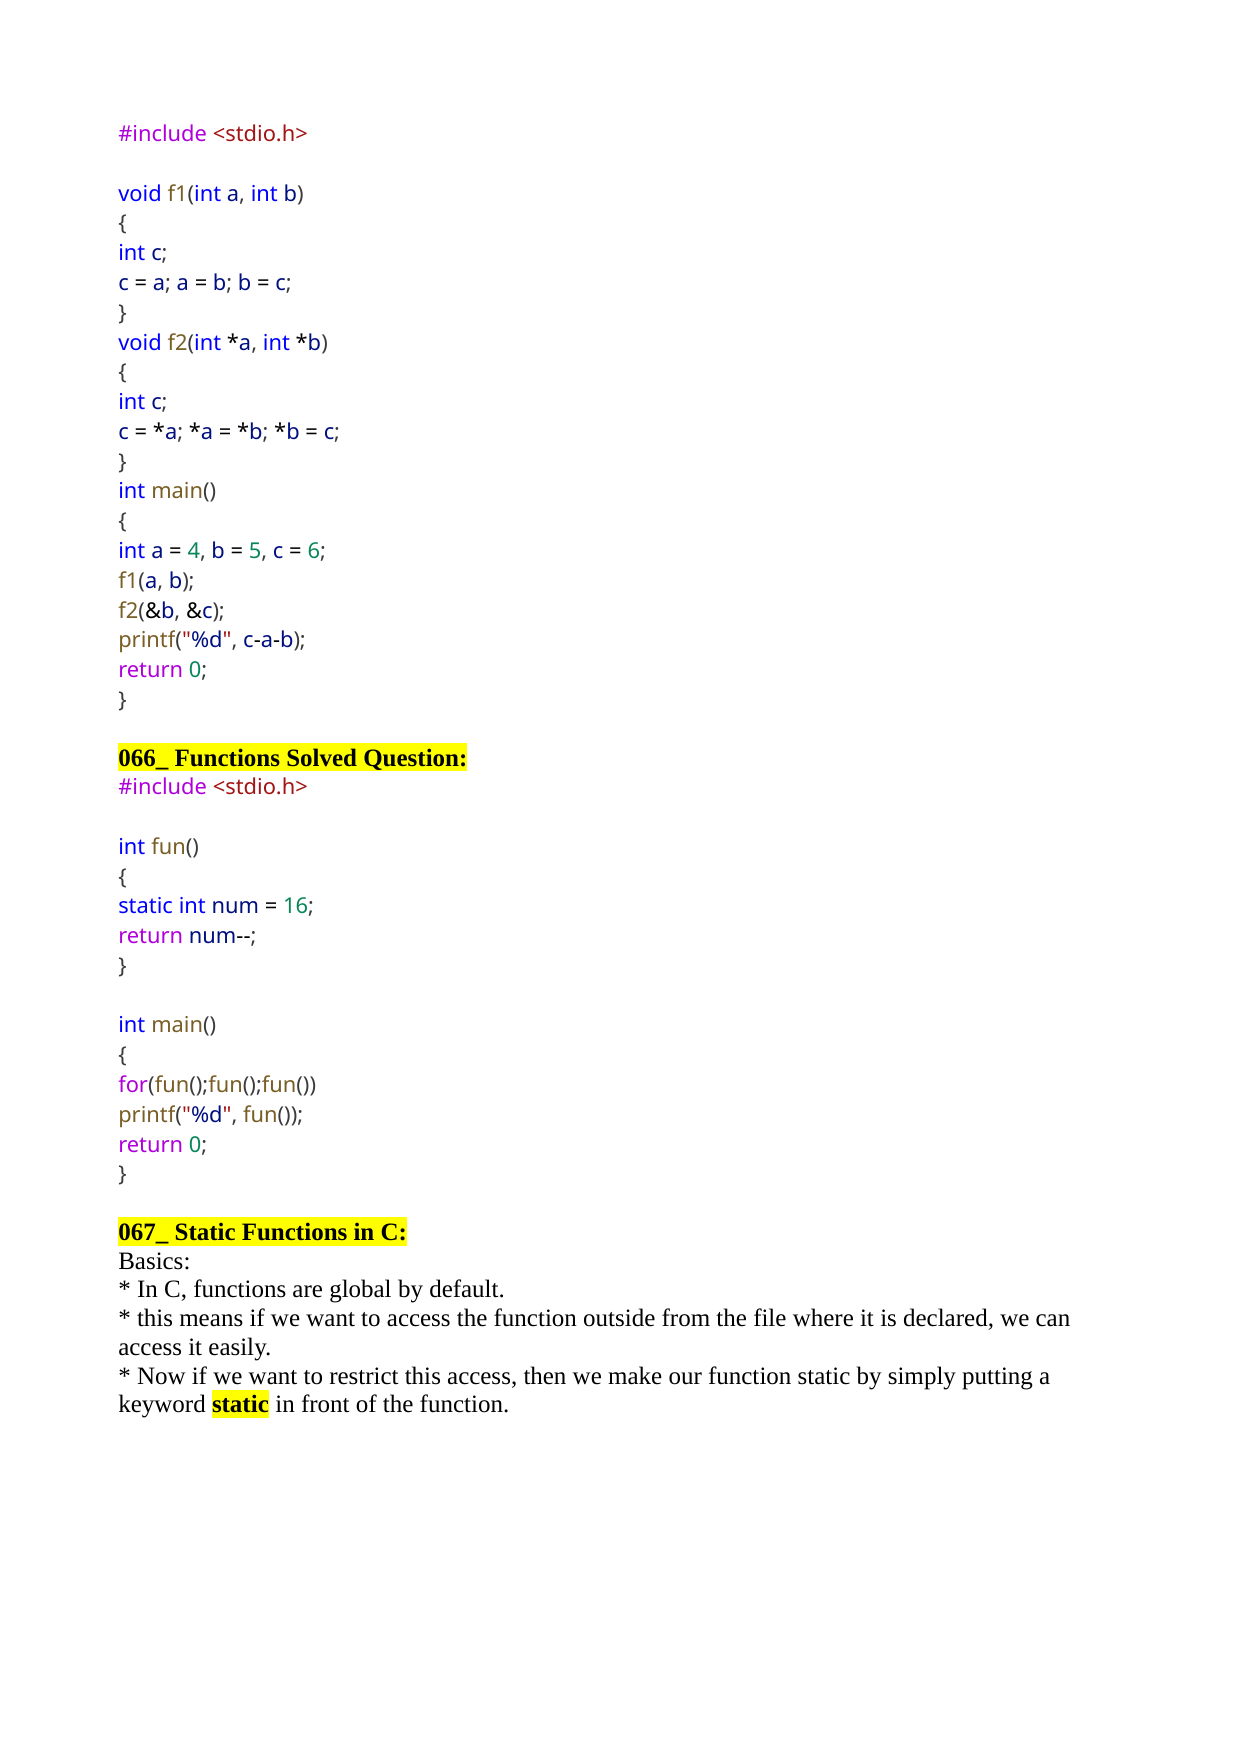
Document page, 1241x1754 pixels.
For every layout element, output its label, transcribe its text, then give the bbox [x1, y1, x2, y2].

text printf("%d", c-a-b); [118, 624, 1122, 654]
text } [118, 684, 1122, 714]
text { [118, 356, 1122, 386]
text * In C, functions are global by default. [118, 1274, 1122, 1303]
text return 0; [118, 1129, 1122, 1158]
text int fun() [118, 831, 1122, 861]
text 066_ Functions Solved Question: [118, 743, 1122, 771]
text } [118, 950, 1122, 980]
text printf("%d", fun()); [118, 1099, 1122, 1129]
text { [118, 207, 1122, 237]
text { [118, 505, 1122, 535]
text { [118, 1039, 1122, 1069]
text c = a; a = b; b = c; [118, 267, 1122, 297]
text int c; [118, 386, 1122, 416]
text #include <stdio.h> [118, 771, 1122, 801]
text void f2(int *a, int *b) [118, 327, 1122, 356]
text } [118, 297, 1122, 327]
text * this means if we want to access the function outside from the file where it is declared, we can access it easily. [118, 1303, 1122, 1361]
text static int num = 16; [118, 890, 1122, 920]
text int main() [118, 476, 1122, 505]
text 067_ Static Functions in C: [118, 1217, 1122, 1246]
text int a = 4, b = 5, c = 6; [118, 535, 1122, 565]
text Basics: [118, 1246, 1122, 1274]
text int main() [118, 1009, 1122, 1039]
text * Now if we want to restrict this access, then we make our function static by simply putting a keyword static in front of the function. [118, 1361, 1122, 1418]
text return num--; [118, 920, 1122, 950]
text return 0; [118, 654, 1122, 684]
text { [118, 861, 1122, 890]
text #include <stdio.h> [118, 118, 1122, 148]
text f1(a, b); [118, 565, 1122, 595]
text for(fun();fun();fun()) [118, 1069, 1122, 1099]
text void f1(int a, int b) [118, 178, 1122, 207]
text int c; [118, 237, 1122, 267]
text } [118, 446, 1122, 476]
text f2(&b, &c); [118, 595, 1122, 624]
text c = *a; *a = *b; *b = c; [118, 416, 1122, 446]
text } [118, 1158, 1122, 1188]
